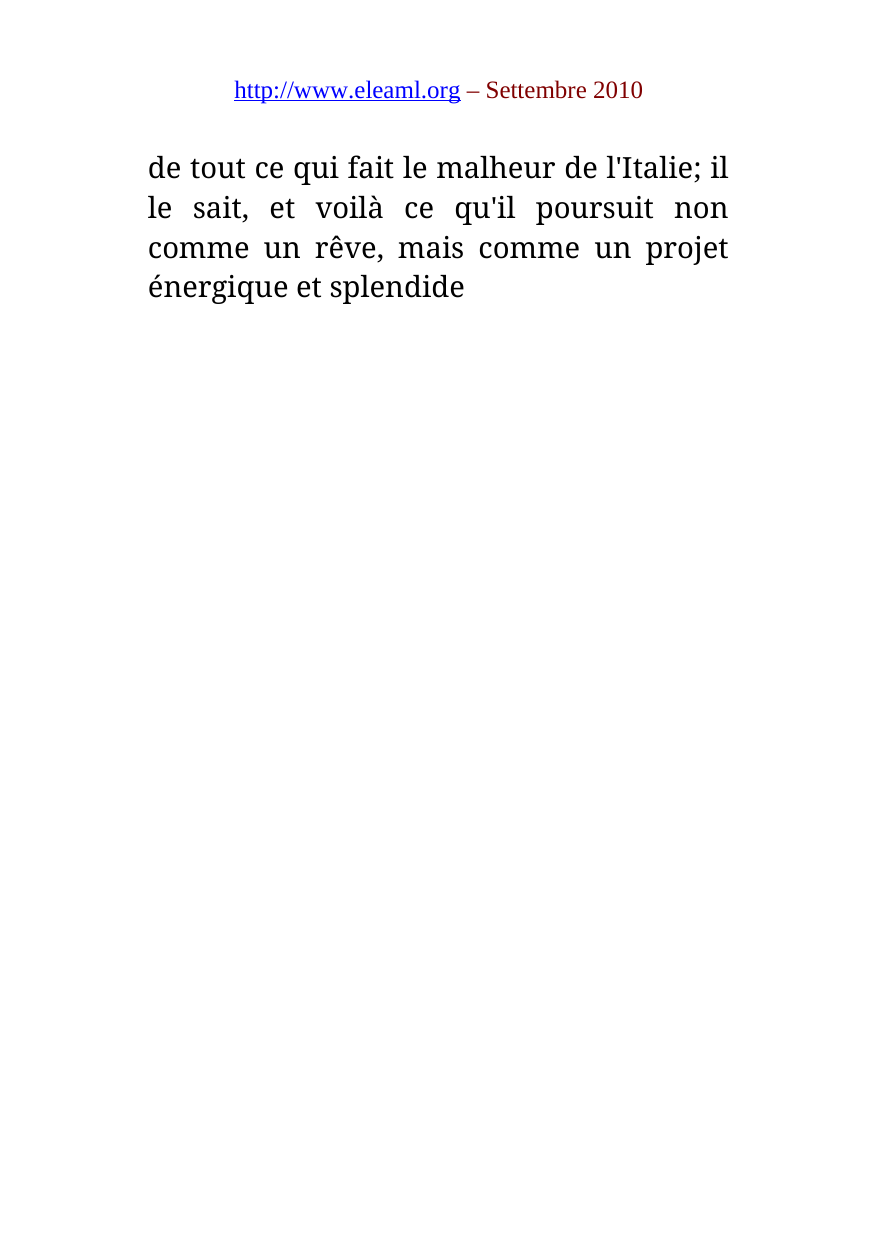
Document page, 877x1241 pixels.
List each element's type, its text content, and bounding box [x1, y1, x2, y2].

text de tout ce qui fait le malheur de l'Italie; il le sait, et voilà ce qu'il poursuit non comme un rêve, mais comme un projet énergique et splendide [148, 148, 729, 306]
